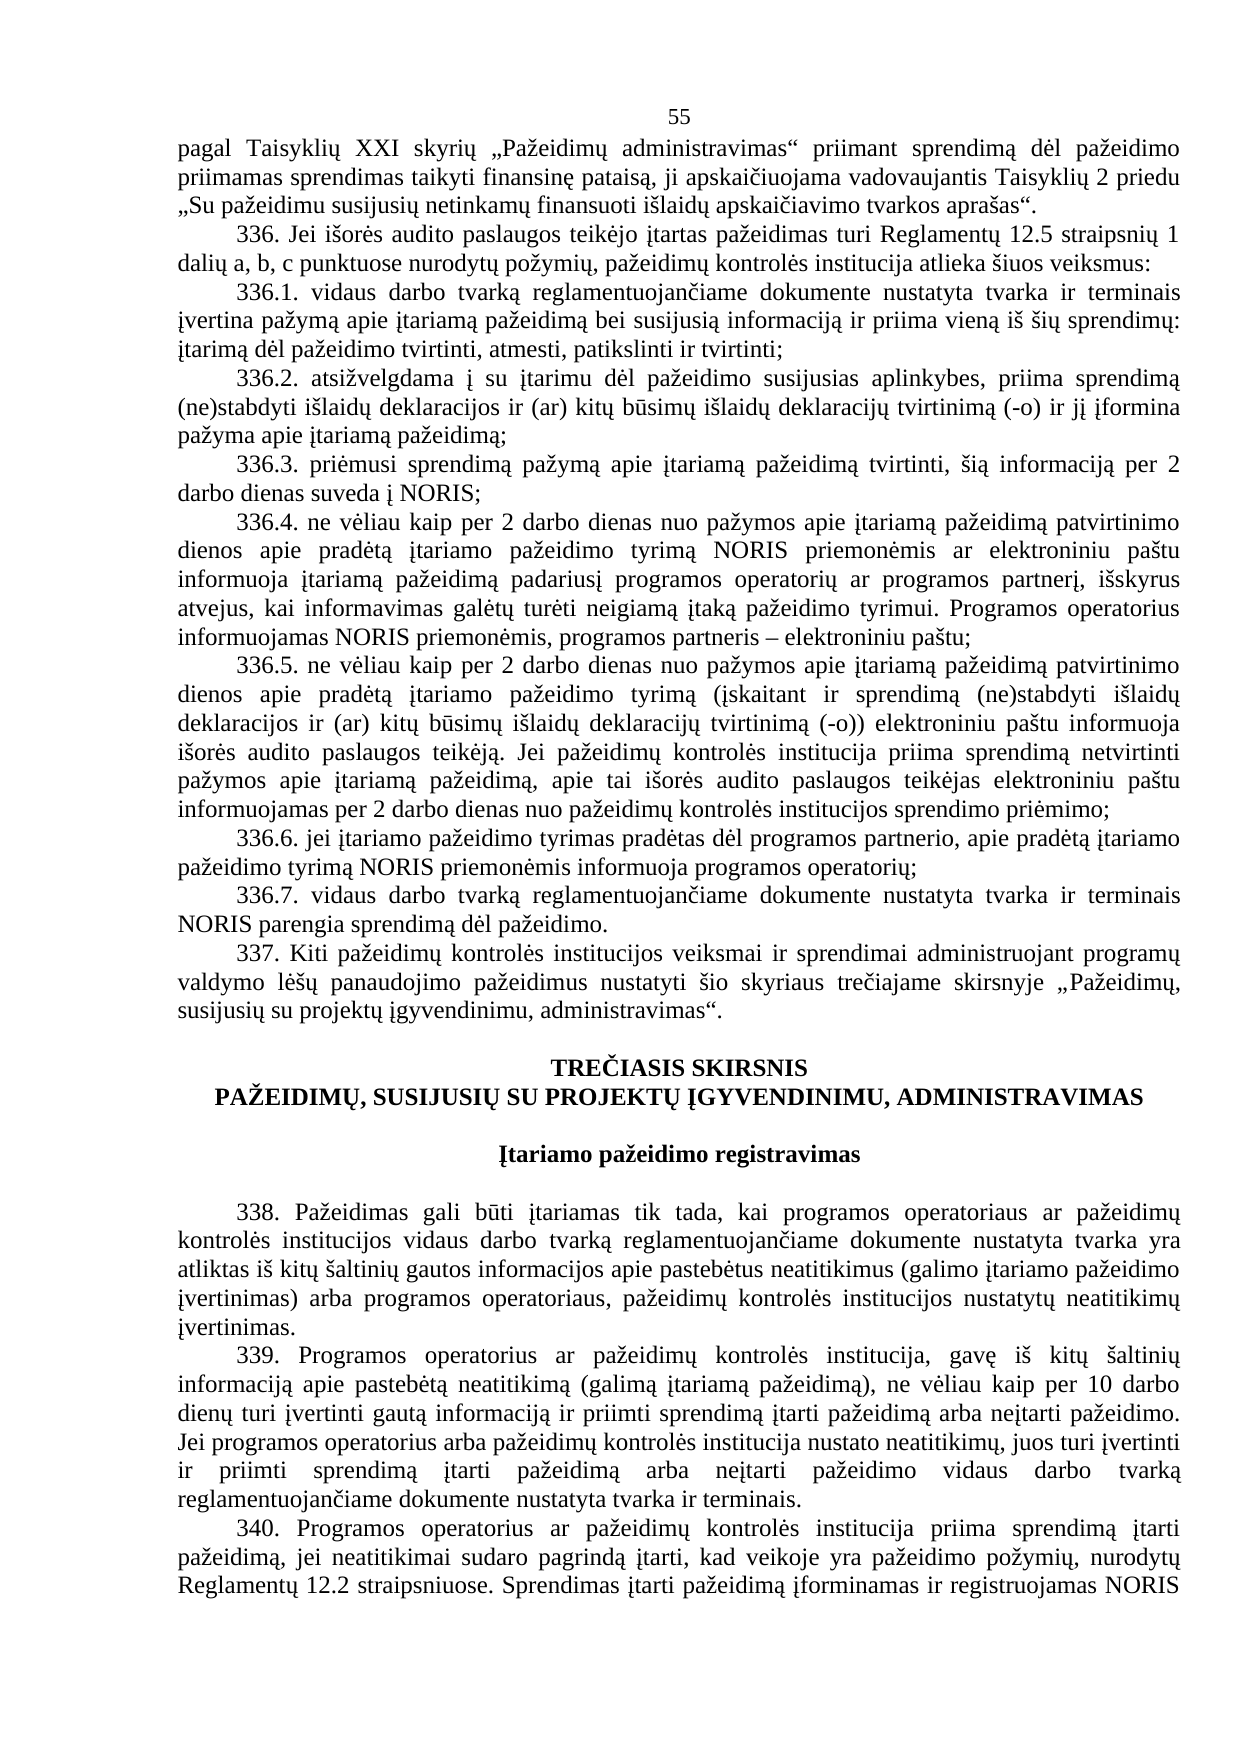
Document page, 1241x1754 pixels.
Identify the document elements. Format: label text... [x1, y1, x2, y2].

text 340. Programos operatorius ar pažeidimų kontrolės institucija priima sprendimą įtarti pažeidimą, jei neatitikimai sudaro pagrindą įtarti, kad veikoje yra pažeidimo požymių, nurodytų Reglamentų 12.2 straipsniuose. Sprendimas įtarti pažeidimą įforminamas ir registruojamas NORIS [177, 1513, 1181, 1599]
text 336.6. jei įtariamo pažeidimo tyrimas pradėtas dėl programos partnerio, apie pradėtą įtariamo pažeidimo tyrimą NORIS priemonėmis informuoja programos operatorių; [177, 823, 1181, 880]
text 336.7. vidaus darbo tvarką reglamentuojančiame dokumente nustatyta tvarka ir terminais NORIS parengia sprendimą dėl pažeidimo. [177, 880, 1181, 938]
text 337. Kiti pažeidimų kontrolės institucijos veiksmai ir sprendimai administruojant programų valdymo lėšų panaudojimo pažeidimus nustatyti šio skyriaus trečiajame skirsnyje „Pažeidimų, susijusių su projektų įgyvendinimu, administravimas“. [177, 938, 1181, 1024]
text pagal Taisyklių XXI skyrių „Pažeidimų administravimas“ priimant sprendimą dėl pažeidimo priimamas sprendimas taikyti finansinę pataisą, ji apskaičiuojama vadovaujantis Taisyklių 2 priedu „Su pažeidimu susijusių netinkamų finansuoti išlaidų apskaičiavimo tvarkos aprašas“. [177, 133, 1181, 219]
text 336.4. ne vėliau kaip per 2 darbo dienas nuo pažymos apie įtariamą pažeidimą patvirtinimo dienos apie pradėtą įtariamo pažeidimo tyrimą NORIS priemonėmis ar elektroniniu paštu informuoja įtariamą pažeidimą padariusį programos operatorių ar programos partnerį, išskyrus atvejus, kai informavimas galėtų turėti neigiamą įtaką pažeidimo tyrimui. Programos operatorius informuojamas NORIS priemonėmis, programos partneris – elektroniniu paštu; [177, 507, 1181, 650]
text 336.1. vidaus darbo tvarką reglamentuojančiame dokumente nustatyta tvarka ir terminais įvertina pažymą apie įtariamą pažeidimą bei susijusią informaciją ir priima vieną iš šių sprendimų: įtarimą dėl pažeidimo tvirtinti, atmesti, patikslinti ir tvirtinti; [177, 277, 1181, 363]
text TREČIASIS SKIRSNIS [177, 1053, 1181, 1082]
text 339. Programos operatorius ar pažeidimų kontrolės institucija, gavę iš kitų šaltinių informaciją apie pastebėtą neatitikimą (galimą įtariamą pažeidimą), ne vėliau kaip per 10 darbo dienų turi įvertinti gautą informaciją ir priimti sprendimą įtarti pažeidimą arba neįtarti pažeidimo. Jei programos operatorius arba pažeidimų kontrolės institucija nustato neatitikimų, juos turi įvertinti ir priimti sprendimą įtarti pažeidimą arba neįtarti pažeidimo vidaus darbo tvarką reglamentuojančiame dokumente nustatyta tvarka ir terminais. [177, 1340, 1181, 1513]
text 336.3. priėmusi sprendimą pažymą apie įtariamą pažeidimą tvirtinti, šią informaciją per 2 darbo dienas suveda į NORIS; [177, 449, 1181, 507]
text Įtariamo pažeidimo registravimas [177, 1139, 1181, 1168]
text 336. Jei išorės audito paslaugos teikėjo įtartas pažeidimas turi Reglamentų 12.5 straipsnių 1 dalių a, b, c punktuose nurodytų požymių, pažeidimų kontrolės institucija atlieka šiuos veiksmus: [177, 219, 1181, 277]
text 336.2. atsižvelgdama į su įtarimu dėl pažeidimo susijusias aplinkybes, priima sprendimą (ne)stabdyti išlaidų deklaracijos ir (ar) kitų būsimų išlaidų deklaracijų tvirtinimą (-o) ir jį įformina pažyma apie įtariamą pažeidimą; [177, 363, 1181, 449]
text 336.5. ne vėliau kaip per 2 darbo dienas nuo pažymos apie įtariamą pažeidimą patvirtinimo dienos apie pradėtą įtariamo pažeidimo tyrimą (įskaitant ir sprendimą (ne)stabdyti išlaidų deklaracijos ir (ar) kitų būsimų išlaidų deklaracijų tvirtinimą (-o)) elektroniniu paštu informuoja išorės audito paslaugos teikėją. Jei pažeidimų kontrolės institucija priima sprendimą netvirtinti pažymos apie įtariamą pažeidimą, apie tai išorės audito paslaugos teikėjas elektroniniu paštu informuojamas per 2 darbo dienas nuo pažeidimų kontrolės institucijos sprendimo priėmimo; [177, 650, 1181, 823]
text PAŽEIDIMŲ, SUSIJUSIŲ SU PROJEKTŲ ĮGYVENDINIMU, ADMINISTRAVIMAS [177, 1082, 1181, 1110]
text 338. Pažeidimas gali būti įtariamas tik tada, kai programos operatoriaus ar pažeidimų kontrolės institucijos vidaus darbo tvarką reglamentuojančiame dokumente nustatyta tvarka yra atliktas iš kitų šaltinių gautos informacijos apie pastebėtus neatitikimus (galimo įtariamo pažeidimo įvertinimas) arba programos operatoriaus, pažeidimų kontrolės institucijos nustatytų neatitikimų įvertinimas. [177, 1197, 1181, 1340]
